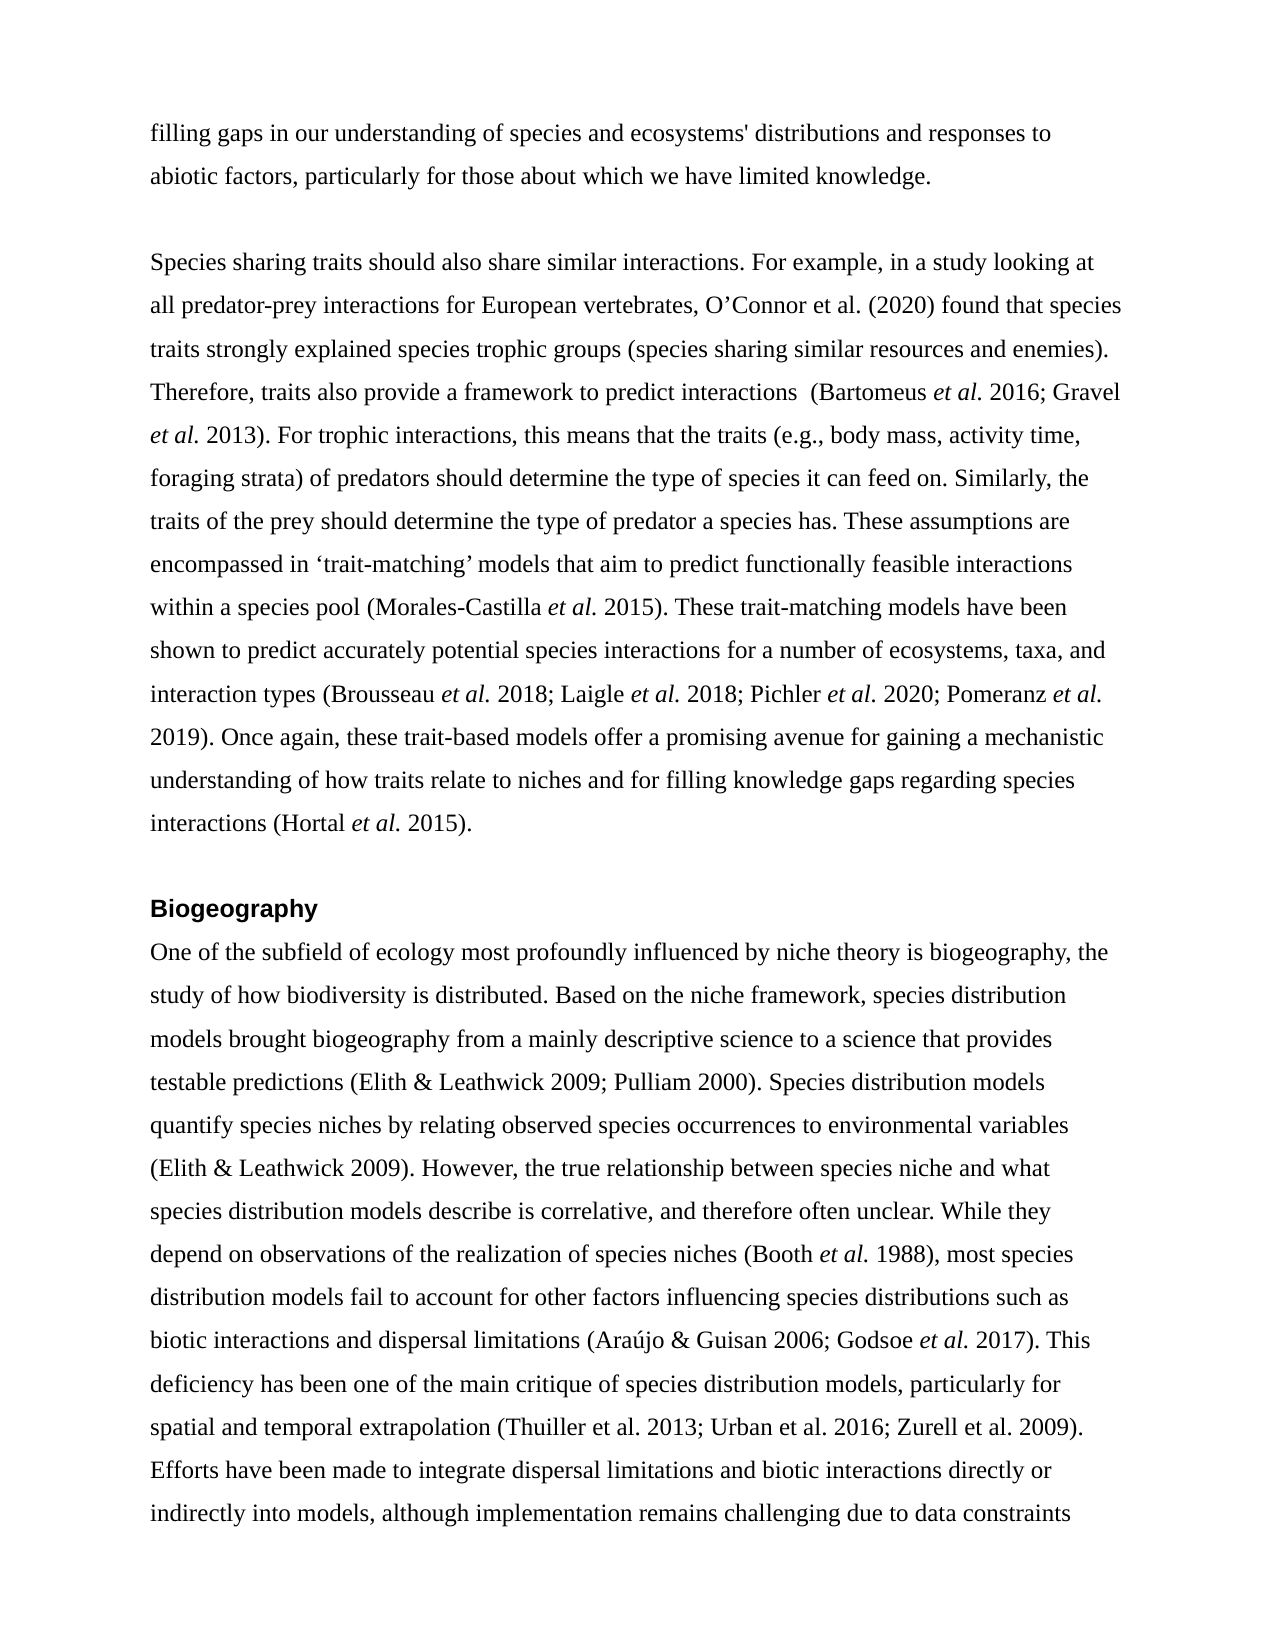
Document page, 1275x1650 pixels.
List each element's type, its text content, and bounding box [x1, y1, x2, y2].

text One of the subfield of ecology most profoundly influenced by niche theory is biogeography, the study of how biodiversity is distributed. Based on the niche framework, species distribution models brought biogeography from a mainly descriptive science to a science that provides testable predictions (Elith & Leathwick 2009; Pulliam 2000). Species distribution models quantify species niches by relating observed species occurrences to environmental variables (Elith & Leathwick 2009). However, the true relationship between species niche and what species distribution models describe is correlative, and therefore often unclear. While they depend on observations of the realization of species niches (Booth et al. 1988), most species distribution models fail to account for other factors influencing species distributions such as biotic interactions and dispersal limitations (Araújo & Guisan 2006; Godsoe et al. 2017). This deficiency has been one of the main critique of species distribution models, particularly for spatial and temporal extrapolation (Thuiller et al. 2013; Urban et al. 2016; Zurell et al. 2009). Efforts have been made to integrate dispersal limitations and biotic interactions directly or indirectly into models, although implementation remains challenging due to data constraints [150, 937, 1125, 1527]
text Species sharing traits should also share similar interactions. For example, in a study looking at all predator-prey interactions for European vertebrates, O’Connor et al. (2020) found that species traits strongly explained species trophic groups (species sharing similar resources and enemies). Therefore, traits also provide a framework to predict interactions (Bartomeus et al. 2016; Gravel et al. 2013). For trophic interactions, this means that the traits (e.g., body mass, activity time, foraging strata) of predators should determine the type of species it can feed on. Similarly, the traits of the prey should determine the type of predator a species has. These assumptions are encompassed in ‘trait-matching’ models that aim to predict functionally feasible interactions within a species pool (Morales-Castilla et al. 2015). These trait-matching models have been shown to predict accurately potential species interactions for a number of ecosystems, taxa, and interaction types (Brousseau et al. 2018; Laigle et al. 2018; Pichler et al. 2020; Pomeranz et al. 2019). Once again, these trait-based models offer a promising avenue for gaining a mechanistic understanding of how traits relate to niches and for filling knowledge gaps regarding species interactions (Hortal et al. 2015). [150, 247, 1125, 837]
text filling gaps in our understanding of species and ecosystems' distributions and responses to abiotic factors, particularly for those about which we have limited knowledge. [150, 118, 1125, 190]
subtitle Biogeography [150, 894, 1125, 923]
